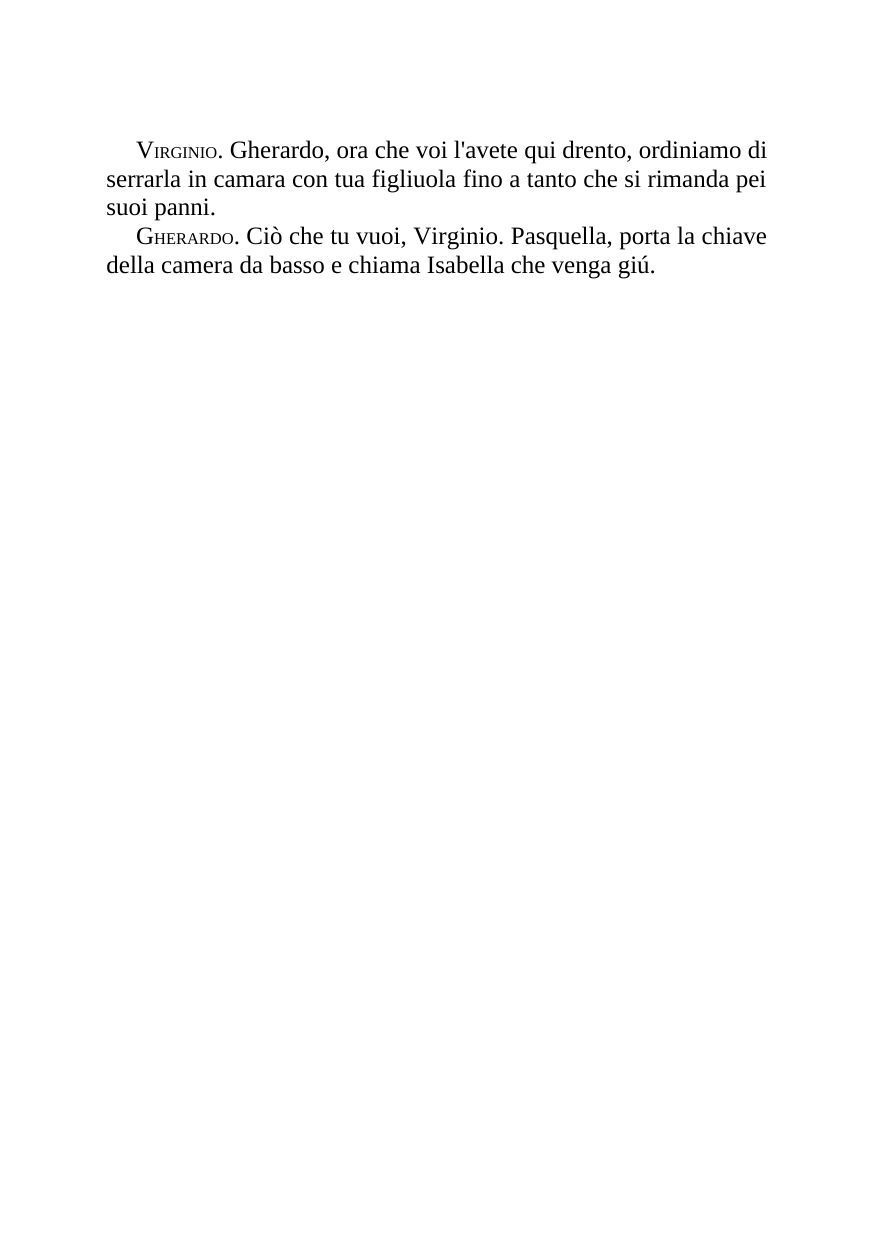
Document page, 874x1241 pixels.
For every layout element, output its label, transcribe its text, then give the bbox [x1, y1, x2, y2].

text Virginio. Gherardo, ora che voi l'avete qui drento, ordiniamo di serrarla in camara con tua figliuola fino a tanto che si rimanda pei suoi panni. [106, 135, 768, 221]
text Gherardo. Ciò che tu vuoi, Virginio. Pasquella, porta la chiave della camera da basso e chiama Isabella che venga giú. [106, 221, 768, 279]
